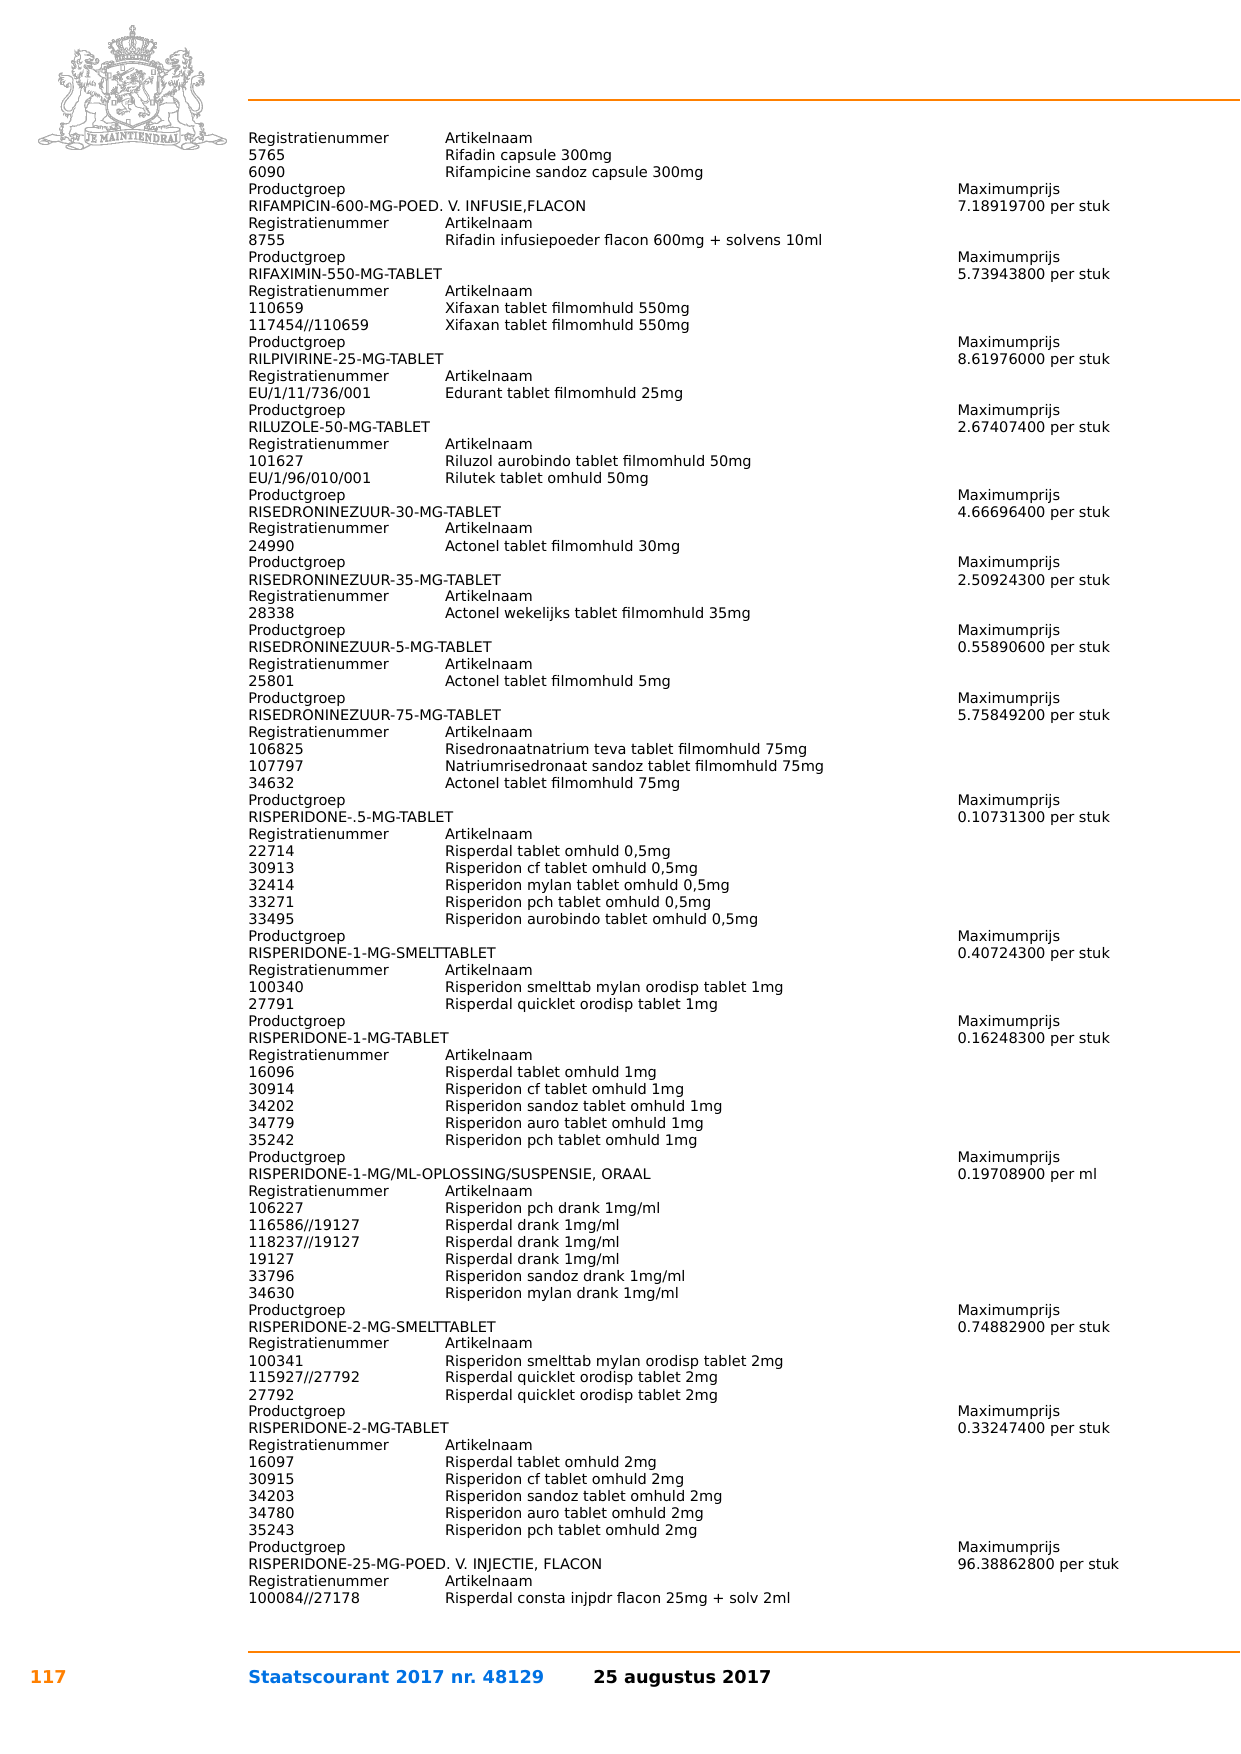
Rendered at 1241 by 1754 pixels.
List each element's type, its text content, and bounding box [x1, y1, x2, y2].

table_cell Artikelnaam [439, 588, 951, 605]
table_cell Registratienummer [248, 1573, 439, 1590]
table_cell Artikelnaam [439, 436, 951, 452]
table_cell 32414 [248, 877, 439, 894]
table_cell 24990 [248, 538, 439, 554]
table_cell 35242 [248, 1132, 439, 1149]
table_cell Productgroep [248, 1403, 439, 1420]
table_cell Maximumprijs [951, 690, 1163, 707]
table_cell 4.66696400 per stuk [951, 504, 1163, 520]
table_cell 110659 [248, 300, 439, 317]
table_cell [951, 962, 1163, 979]
table_cell 0.16248300 per stuk [951, 1030, 1163, 1047]
table_cell Risperidon cf tablet omhuld 1mg [439, 1081, 951, 1098]
table_cell [951, 436, 1163, 452]
table_cell Productgroep [248, 486, 439, 503]
table_cell [951, 826, 1163, 843]
table_cell [951, 215, 1163, 232]
table_cell Risperdal quicklet orodisp tablet 2mg [439, 1369, 951, 1386]
table_cell 27791 [248, 996, 439, 1013]
table_cell [951, 1369, 1163, 1386]
table_cell [951, 130, 1163, 147]
table_cell [951, 775, 1163, 792]
table_cell Artikelnaam [439, 130, 951, 147]
table_cell 16097 [248, 1454, 439, 1471]
table_cell 5765 [248, 147, 439, 164]
table_cell RIFAMPICIN-600-MG-POED. V. INFUSIE,FLACON [248, 198, 951, 215]
table_cell Natriumrisedronaat sandoz tablet filmomhuld 75mg [439, 758, 951, 775]
table_cell RISPERIDONE-1-MG-SMELTTABLET [248, 945, 951, 962]
table_cell 34632 [248, 775, 439, 792]
table_cell Risperidon auro tablet omhuld 1mg [439, 1115, 951, 1132]
table_cell 30914 [248, 1081, 439, 1098]
table_cell Maximumprijs [951, 554, 1163, 571]
table_cell [951, 453, 1163, 469]
table_cell Artikelnaam [439, 962, 951, 979]
table_cell 35243 [248, 1522, 439, 1539]
table_cell RISPERIDONE-.5-MG-TABLET [248, 809, 951, 826]
table_cell Risperidon mylan tablet omhuld 0,5mg [439, 877, 951, 894]
table_cell Maximumprijs [951, 1149, 1163, 1166]
table_cell Artikelnaam [439, 1573, 951, 1590]
table_cell [951, 1471, 1163, 1488]
table_cell [951, 1454, 1163, 1471]
table_cell [951, 996, 1163, 1013]
table_cell 19127 [248, 1251, 439, 1267]
table_cell Registratienummer [248, 1047, 439, 1064]
table_cell 34203 [248, 1488, 439, 1505]
table_cell Riluzol aurobindo tablet filmomhuld 50mg [439, 453, 951, 469]
table_cell Productgroep [248, 334, 439, 351]
table_cell 34780 [248, 1505, 439, 1522]
table_cell 2.67407400 per stuk [951, 419, 1163, 436]
table_cell Productgroep [248, 622, 439, 639]
table_cell [951, 300, 1163, 317]
table_cell Xifaxan tablet filmomhuld 550mg [439, 317, 951, 334]
table_cell [951, 1437, 1163, 1454]
table_cell [951, 1590, 1163, 1607]
table_cell Risperidon auro tablet omhuld 2mg [439, 1505, 951, 1522]
table_cell 0.19708900 per ml [951, 1166, 1163, 1183]
table_cell 34202 [248, 1098, 439, 1115]
table_cell [951, 1573, 1163, 1590]
table_cell RIFAXIMIN-550-MG-TABLET [248, 266, 951, 283]
table_cell [951, 1200, 1163, 1217]
table_cell 30915 [248, 1471, 439, 1488]
table_cell 27792 [248, 1386, 439, 1403]
table_cell Actonel tablet filmomhuld 75mg [439, 775, 951, 792]
table_cell Xifaxan tablet filmomhuld 550mg [439, 300, 951, 317]
table_cell Actonel tablet filmomhuld 30mg [439, 538, 951, 554]
table_cell Artikelnaam [439, 724, 951, 741]
table_cell [951, 724, 1163, 741]
table_cell Registratienummer [248, 962, 439, 979]
table_cell [439, 622, 951, 639]
table_cell Risperidon cf tablet omhuld 0,5mg [439, 860, 951, 877]
table_cell 28338 [248, 605, 439, 622]
table_cell [951, 1132, 1163, 1149]
table_cell RILUZOLE-50-MG-TABLET [248, 419, 951, 436]
table_cell 25801 [248, 673, 439, 690]
table_cell Productgroep [248, 1301, 439, 1318]
table_cell Risedronaatnatrium teva tablet filmomhuld 75mg [439, 741, 951, 758]
table_cell Registratienummer [248, 368, 439, 384]
table_cell [951, 877, 1163, 894]
table_cell RISEDRONINEZUUR-5-MG-TABLET [248, 639, 951, 656]
table_cell Risperidon smelttab mylan orodisp tablet 1mg [439, 979, 951, 996]
table_cell Maximumprijs [951, 1539, 1163, 1556]
table_cell Productgroep [248, 1539, 439, 1556]
table_cell [951, 605, 1163, 622]
table_cell Registratienummer [248, 436, 439, 452]
table_cell 5.75849200 per stuk [951, 707, 1163, 724]
table_cell 96.38862800 per stuk [951, 1556, 1163, 1573]
table_cell EU/1/96/010/001 [248, 470, 439, 486]
table_cell Risperdal tablet omhuld 2mg [439, 1454, 951, 1471]
table_cell [439, 181, 951, 198]
table_cell [439, 554, 951, 571]
table_cell Risperidon sandoz tablet omhuld 1mg [439, 1098, 951, 1115]
table_cell Maximumprijs [951, 486, 1163, 503]
table_cell Maximumprijs [951, 1301, 1163, 1318]
table_cell RISEDRONINEZUUR-35-MG-TABLET [248, 571, 951, 588]
table_cell 115927//27792 [248, 1369, 439, 1386]
table_cell Registratienummer [248, 1335, 439, 1352]
table_cell [951, 1285, 1163, 1301]
table_cell [951, 860, 1163, 877]
table_cell RISPERIDONE-2-MG-SMELTTABLET [248, 1319, 951, 1335]
table_cell 106227 [248, 1200, 439, 1217]
table_cell Actonel tablet filmomhuld 5mg [439, 673, 951, 690]
table_cell Maximumprijs [951, 1013, 1163, 1030]
table_cell [439, 486, 951, 503]
table_cell 22714 [248, 843, 439, 860]
table_cell [951, 1064, 1163, 1081]
table_cell 34630 [248, 1285, 439, 1301]
table_cell Risperdal consta injpdr flacon 25mg + solv 2ml [439, 1590, 951, 1607]
table_cell Rifadin capsule 300mg [439, 147, 951, 164]
table_cell [439, 1539, 951, 1556]
table_cell [951, 758, 1163, 775]
table_cell Rifadin infusiepoeder flacon 600mg + solvens 10ml [439, 232, 951, 249]
table_cell [951, 147, 1163, 164]
table_cell 0.33247400 per stuk [951, 1420, 1163, 1437]
table_cell Artikelnaam [439, 1335, 951, 1352]
table_cell [951, 368, 1163, 384]
table_cell RISEDRONINEZUUR-30-MG-TABLET [248, 504, 951, 520]
table_cell Productgroep [248, 181, 439, 198]
table_cell [951, 470, 1163, 486]
table_cell Registratienummer [248, 656, 439, 673]
table_cell [439, 402, 951, 418]
table_cell Productgroep [248, 249, 439, 266]
table_cell [951, 283, 1163, 300]
table_cell [951, 673, 1163, 690]
table_cell [439, 690, 951, 707]
table_cell Maximumprijs [951, 402, 1163, 418]
table_cell RISPERIDONE-2-MG-TABLET [248, 1420, 951, 1437]
table_cell Registratienummer [248, 130, 439, 147]
table_cell Risperdal tablet omhuld 1mg [439, 1064, 951, 1081]
table_cell Rilutek tablet omhuld 50mg [439, 470, 951, 486]
table_cell 100084//27178 [248, 1590, 439, 1607]
table_cell 7.18919700 per stuk [951, 198, 1163, 215]
table_cell 30913 [248, 860, 439, 877]
table_cell [951, 894, 1163, 911]
table_cell Artikelnaam [439, 1437, 951, 1454]
table_cell [439, 249, 951, 266]
table_cell 116586//19127 [248, 1217, 439, 1233]
table_cell [951, 1251, 1163, 1267]
table_cell RISPERIDONE-25-MG-POED. V. INJECTIE, FLACON [248, 1556, 951, 1573]
table_cell [951, 1335, 1163, 1352]
table_cell 0.74882900 per stuk [951, 1319, 1163, 1335]
table_cell [951, 979, 1163, 996]
table_cell RILPIVIRINE-25-MG-TABLET [248, 351, 951, 368]
table_cell 33495 [248, 911, 439, 928]
table_cell [439, 1403, 951, 1420]
table_cell [951, 385, 1163, 402]
table_cell Artikelnaam [439, 1047, 951, 1064]
table_cell 0.10731300 per stuk [951, 809, 1163, 826]
table_cell Productgroep [248, 402, 439, 418]
table_cell 107797 [248, 758, 439, 775]
table_cell 16096 [248, 1064, 439, 1081]
table_cell Rifampicine sandoz capsule 300mg [439, 164, 951, 181]
table_cell Maximumprijs [951, 1403, 1163, 1420]
picture [38, 25, 227, 150]
table_cell Risperidon pch drank 1mg/ml [439, 1200, 951, 1217]
table_cell [951, 1183, 1163, 1199]
table_cell RISEDRONINEZUUR-75-MG-TABLET [248, 707, 951, 724]
table_cell [951, 1353, 1163, 1369]
table_cell [951, 1234, 1163, 1251]
table_cell Maximumprijs [951, 249, 1163, 266]
table_cell Risperidon mylan drank 1mg/ml [439, 1285, 951, 1301]
table_cell Risperdal drank 1mg/ml [439, 1251, 951, 1267]
table_cell 2.50924300 per stuk [951, 571, 1163, 588]
table_cell Risperidon aurobindo tablet omhuld 0,5mg [439, 911, 951, 928]
table_cell 8.61976000 per stuk [951, 351, 1163, 368]
table_cell 118237//19127 [248, 1234, 439, 1251]
table_cell [951, 1522, 1163, 1539]
table_cell 34779 [248, 1115, 439, 1132]
table_cell [951, 317, 1163, 334]
table_cell [951, 1081, 1163, 1098]
table_cell [439, 1301, 951, 1318]
table_cell 117454//110659 [248, 317, 439, 334]
table_cell Registratienummer [248, 1183, 439, 1199]
table_cell EU/1/11/736/001 [248, 385, 439, 402]
table_cell [439, 1013, 951, 1030]
table_cell Maximumprijs [951, 334, 1163, 351]
table_cell Registratienummer [248, 588, 439, 605]
table_cell Risperidon cf tablet omhuld 2mg [439, 1471, 951, 1488]
table_cell RISPERIDONE-1-MG-TABLET [248, 1030, 951, 1047]
table_cell [951, 843, 1163, 860]
table_cell 6090 [248, 164, 439, 181]
table_cell Maximumprijs [951, 928, 1163, 945]
table_cell Risperidon sandoz tablet omhuld 2mg [439, 1488, 951, 1505]
table_cell Registratienummer [248, 826, 439, 843]
table_cell Risperdal quicklet orodisp tablet 2mg [439, 1386, 951, 1403]
table_cell Productgroep [248, 1149, 439, 1166]
table_cell [951, 520, 1163, 537]
table_cell RISPERIDONE-1-MG/ML-OPLOSSING/SUSPENSIE, ORAAL [248, 1166, 951, 1183]
table_cell [951, 1115, 1163, 1132]
table_cell Productgroep [248, 928, 439, 945]
table_cell Actonel wekelijks tablet filmomhuld 35mg [439, 605, 951, 622]
table_cell [951, 232, 1163, 249]
table_cell Artikelnaam [439, 283, 951, 300]
table_cell Registratienummer [248, 283, 439, 300]
table_cell 100341 [248, 1353, 439, 1369]
table_cell Maximumprijs [951, 792, 1163, 809]
table_cell 0.55890600 per stuk [951, 639, 1163, 656]
table_cell 106825 [248, 741, 439, 758]
table_cell Risperdal tablet omhuld 0,5mg [439, 843, 951, 860]
table_cell Productgroep [248, 1013, 439, 1030]
table_cell Edurant tablet filmomhuld 25mg [439, 385, 951, 402]
table_cell Registratienummer [248, 724, 439, 741]
table_cell Artikelnaam [439, 215, 951, 232]
table_cell Productgroep [248, 792, 439, 809]
table_cell [951, 588, 1163, 605]
table_cell Registratienummer [248, 215, 439, 232]
table_cell [439, 1149, 951, 1166]
table_cell [951, 1047, 1163, 1064]
table_cell Risperidon sandoz drank 1mg/ml [439, 1268, 951, 1284]
table_cell Artikelnaam [439, 826, 951, 843]
table_cell Artikelnaam [439, 368, 951, 384]
table_cell Registratienummer [248, 1437, 439, 1454]
table_cell 5.73943800 per stuk [951, 266, 1163, 283]
table_cell [951, 911, 1163, 928]
table_cell Artikelnaam [439, 520, 951, 537]
table_cell 33271 [248, 894, 439, 911]
table_cell 0.40724300 per stuk [951, 945, 1163, 962]
table_cell [951, 656, 1163, 673]
table_cell [439, 334, 951, 351]
table_cell Risperidon pch tablet omhuld 2mg [439, 1522, 951, 1539]
table_cell [951, 1098, 1163, 1115]
table_cell [951, 1386, 1163, 1403]
table_cell Productgroep [248, 554, 439, 571]
table_cell [951, 1505, 1163, 1522]
table_cell [951, 538, 1163, 554]
table_cell 101627 [248, 453, 439, 469]
table_cell [439, 928, 951, 945]
table_cell [951, 1488, 1163, 1505]
table_cell Risperdal drank 1mg/ml [439, 1217, 951, 1233]
table_cell [951, 1268, 1163, 1284]
table_cell Risperdal quicklet orodisp tablet 1mg [439, 996, 951, 1013]
table_cell [951, 741, 1163, 758]
table_cell Risperidon smelttab mylan orodisp tablet 2mg [439, 1353, 951, 1369]
table_cell Artikelnaam [439, 1183, 951, 1199]
table_cell Productgroep [248, 690, 439, 707]
table_cell Artikelnaam [439, 656, 951, 673]
table_cell Maximumprijs [951, 622, 1163, 639]
table_cell 33796 [248, 1268, 439, 1284]
table_cell [951, 164, 1163, 181]
table_cell 100340 [248, 979, 439, 996]
table_cell Risperidon pch tablet omhuld 0,5mg [439, 894, 951, 911]
table_cell [439, 792, 951, 809]
table_cell Risperdal drank 1mg/ml [439, 1234, 951, 1251]
table_cell 8755 [248, 232, 439, 249]
table_cell [951, 1217, 1163, 1233]
table_cell Risperidon pch tablet omhuld 1mg [439, 1132, 951, 1149]
table_cell Maximumprijs [951, 181, 1163, 198]
table_cell Registratienummer [248, 520, 439, 537]
